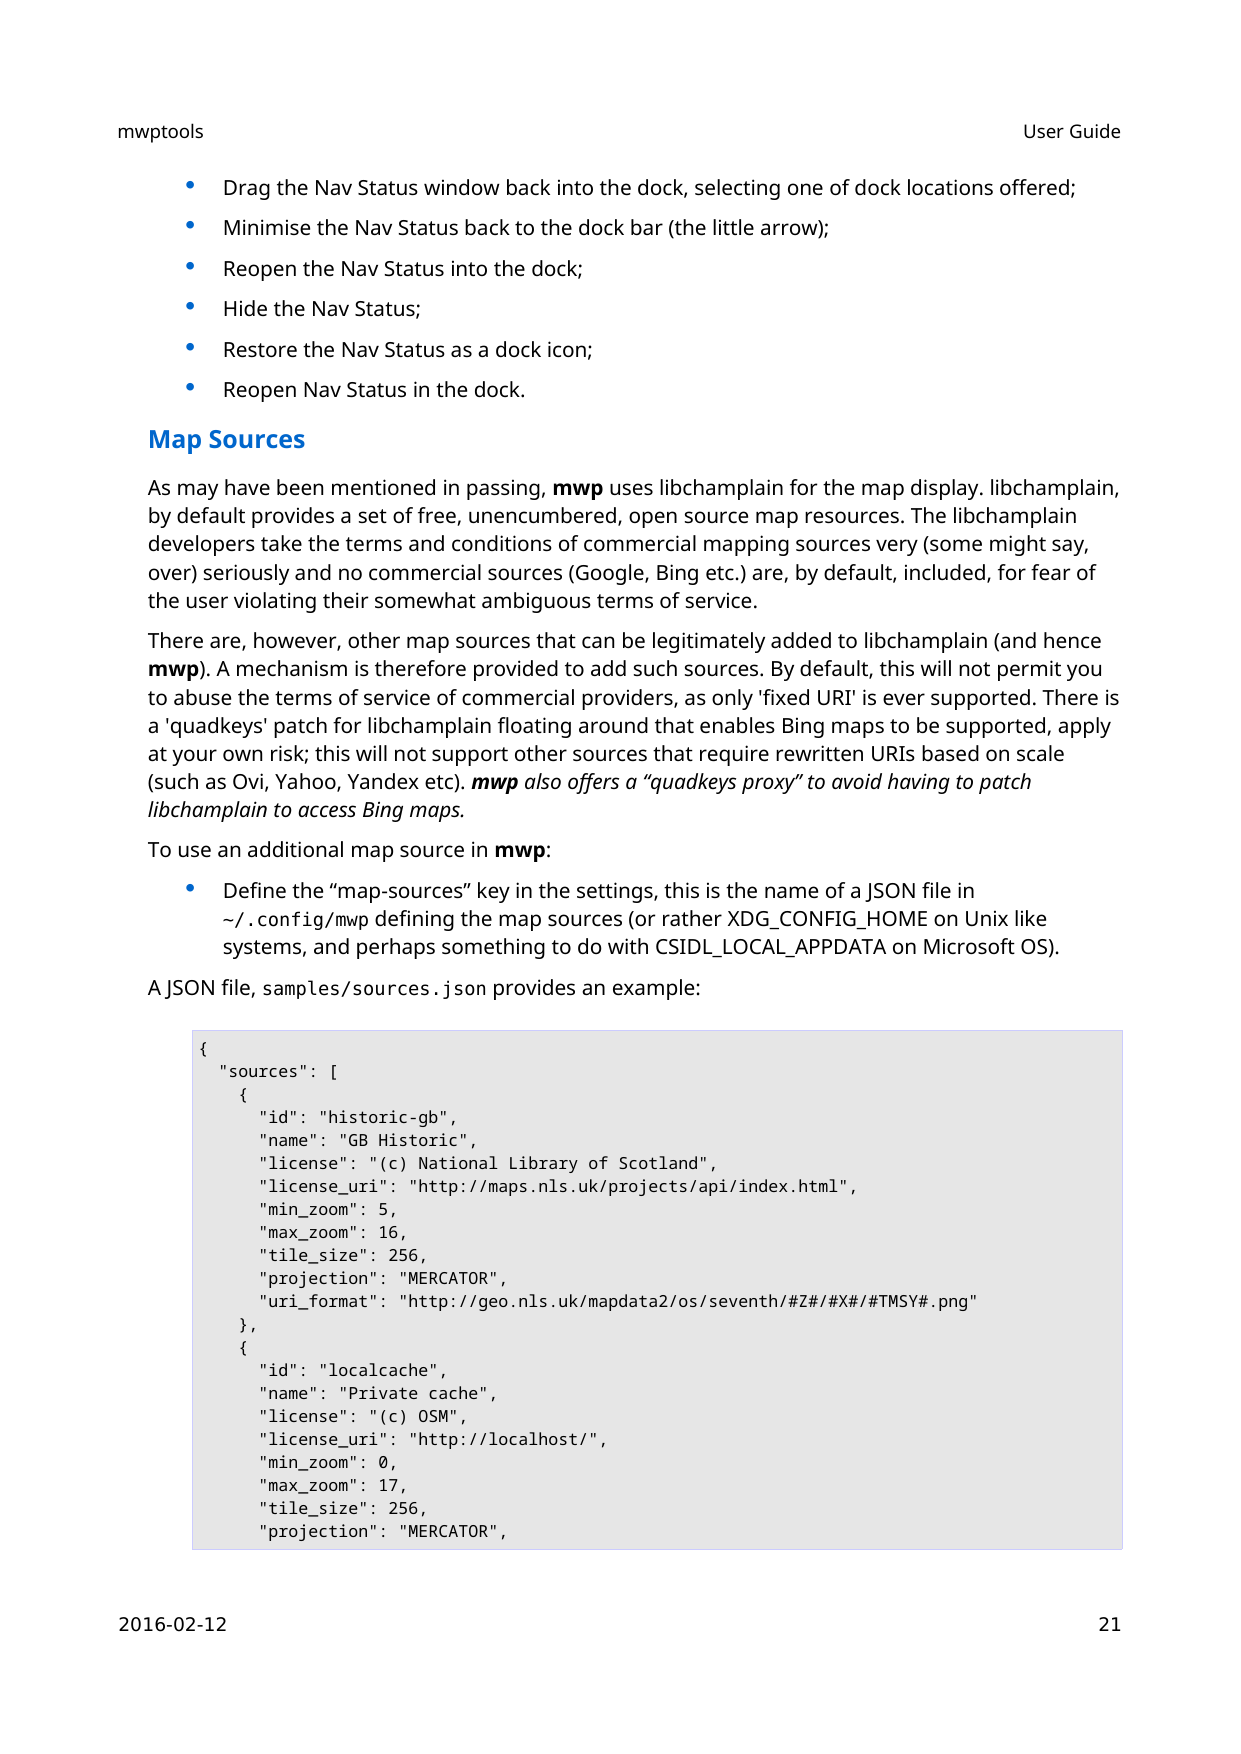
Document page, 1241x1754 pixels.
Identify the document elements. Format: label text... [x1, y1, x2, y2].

text "max_zoom": 16, [193, 1214, 1122, 1237]
text "name": "GB Historic", [193, 1122, 1122, 1145]
text There are, however, other map sources that can be legitimately added to libchamplain (and hence mwp). A mechanism is therefore provided to add such sources. By default, this will not permit you to abuse the terms of service of commercial providers, as only 'fixed URI' is ever supported. There is a 'quadkeys' patch for libchamplain floating around that enables Bing maps to be supported, apply at your own risk; this will not support other sources that require rewritten URIs based on scale (such as Ovi, Yahoo, Yandex etc). mwp also offers a “quadkeys proxy” to avoid having to patch libchamplain to access Bing maps. [148, 626, 1122, 824]
text "sources": [ [193, 1053, 1122, 1076]
text }, [193, 1307, 1122, 1329]
text "min_zoom": 5, [193, 1191, 1122, 1214]
subtitle Map Sources [148, 421, 1122, 455]
text { [193, 1329, 1122, 1353]
text To use an additional map source in mwp: [148, 836, 1122, 864]
text "license_uri": "http://maps.nls.uk/projects/api/index.html", [193, 1168, 1122, 1191]
text "uri_format": "http://geo.nls.uk/mapdata2/os/seventh/#Z#/#X#/#TMSY#.png" [193, 1283, 1122, 1307]
text "min_zoom": 0, [193, 1445, 1122, 1468]
text As may have been mentioned in passing, mwp uses libchamplain for the map display. libchamplain, by default provides a set of free, unencumbered, open source map resources. The libchamplain developers take the terms and conditions of commercial mapping sources very (some might say, over) seriously and no commercial sources (Google, Bing etc.) are, by default, included, for fear of the user violating their somewhat ambiguous terms of service. [148, 473, 1122, 614]
text "tile_size": 256, [193, 1491, 1122, 1514]
text "id": "historic-gb", [193, 1099, 1122, 1122]
list Reopen the Nav Status into the dock; [185, 254, 1122, 282]
text "license": "(c) National Library of Scotland", [193, 1145, 1122, 1168]
list Minimise the Nav Status back to the dock bar (the little arrow); [185, 213, 1122, 242]
text "license": "(c) OSM", [193, 1399, 1122, 1422]
text { [193, 1031, 1122, 1053]
text "name": "Private cache", [193, 1376, 1122, 1399]
text "license_uri": "http://localhost/", [193, 1422, 1122, 1445]
list Hide the Nav Status; [185, 294, 1122, 323]
text "projection": "MERCATOR", [193, 1514, 1122, 1549]
list Define the “map-sources” key in the settings, this is the name of a JSON file in ~/.config/mwp defining the map sources (or rather XDG_CONFIG_HOME on Unix like systems, and perhaps something to do with CSIDL_LOCAL_APPDATA on Microsoft OS). [185, 876, 1122, 961]
list Drag the Nav Status window back into the dock, selecting one of dock locations offered; [185, 173, 1122, 202]
text { [193, 1076, 1122, 1099]
text A JSON file, samples/sources.json provides an example: [148, 973, 1122, 1001]
text "tile_size": 256, [193, 1237, 1122, 1261]
text "id": "localcache", [193, 1353, 1122, 1376]
text "max_zoom": 17, [193, 1468, 1122, 1491]
list Restore the Nav Status as a dock icon; [185, 335, 1122, 363]
list Reopen Nav Status in the dock. [185, 375, 1122, 404]
text "projection": "MERCATOR", [193, 1261, 1122, 1283]
